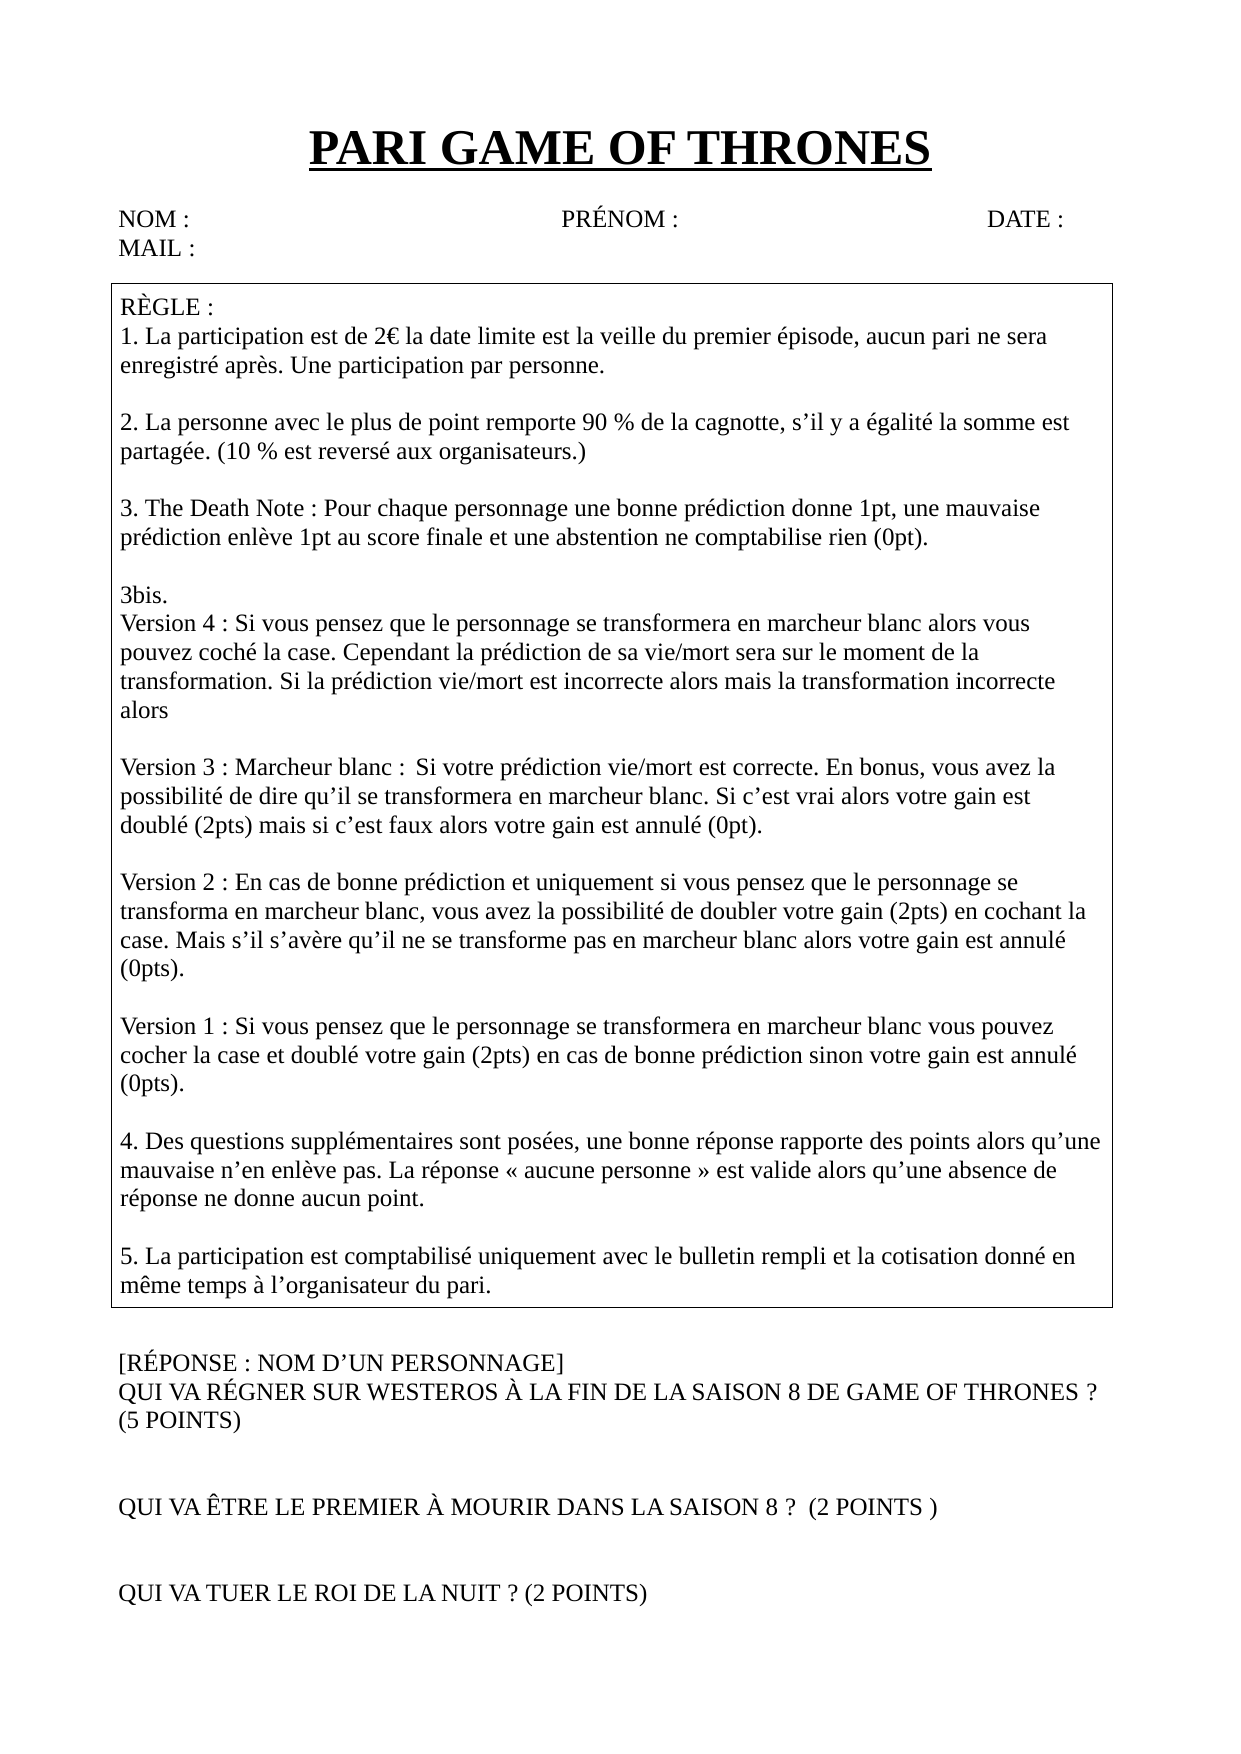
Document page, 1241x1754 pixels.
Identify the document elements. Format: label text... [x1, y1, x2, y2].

text 5. La participation est comptabilisé uniquement avec le bulletin rempli et la cotisation donné en même temps à l’organisateur du pari. [120, 1241, 1103, 1298]
text MAIL : [118, 233, 1122, 262]
text Version 1 : Si vous pensez que le personnage se transformera en marcheur blanc vous pouvez cocher la case et doublé votre gain (2pts) en cas de bonne prédiction sinon votre gain est annulé (0pts). [120, 1011, 1103, 1097]
text QUI VA TUER LE ROI DE LA NUIT ? (2 POINTS) [118, 1578, 1122, 1607]
text 1. La participation est de 2€ la date limite est la veille du premier épisode, aucun pari ne sera enregistré après. Une participation par personne. [120, 321, 1103, 378]
text Version 4 : Si vous pensez que le personnage se transformera en marcheur blanc alors vous pouvez coché la case. Cependant la prédiction de sa vie/mort sera sur le moment de la transformation. Si la prédiction vie/mort est incorrecte alors mais la transformation incorrecte alors [120, 608, 1103, 723]
text QUI VA ÊTRE LE PREMIER À MOURIR DANS LA SAISON 8 ? (2 POINTS ) [118, 1492, 1122, 1521]
text 3. The Death Note : Pour chaque personnage une bonne prédiction donne 1pt, une mauvaise prédiction enlève 1pt au score finale et une abstention ne comptabilise rien (0pt). [120, 493, 1103, 551]
text 3bis. [120, 580, 1103, 608]
text PARI GAME OF THRONES [118, 118, 1122, 176]
text QUI VA RÉGNER SUR WESTEROS À LA FIN DE LA SAISON 8 DE GAME OF THRONES ? [118, 1377, 1122, 1406]
text 2. La personne avec le plus de point remporte 90 % de la cagnotte, s’il y a égalité la somme est partagée. (10 % est reversé aux organisateurs.) [120, 407, 1103, 465]
text Version 2 : En cas de bonne prédiction et uniquement si vous pensez que le personnage se transforma en marcheur blanc, vous avez la possibilité de doubler votre gain (2pts) en cochant la case. Mais s’il s’avère qu’il ne se transforme pas en marcheur blanc alors votre gain est annulé (0pts). [120, 867, 1103, 982]
text Version 3 : Marcheur blanc : Si votre prédiction vie/mort est correcte. En bonus, vous avez la possibilité de dire qu’il se transformera en marcheur blanc. Si c’est vrai alors votre gain est doublé (2pts) mais si c’est faux alors votre gain est annulé (0pt). [120, 752, 1103, 838]
text RÈGLE : [120, 292, 1103, 321]
text [RÉPONSE : NOM D’UN PERSONNAGE] [118, 1348, 1122, 1377]
text NOM : PRÉNOM : DATE : [118, 204, 1122, 233]
text 4. Des questions supplémentaires sont posées, une bonne réponse rapporte des points alors qu’une mauvaise n’en enlève pas. La réponse « aucune personne » est valide alors qu’une absence de réponse ne donne aucun point. [120, 1126, 1103, 1212]
text (5 POINTS) [118, 1406, 1122, 1434]
